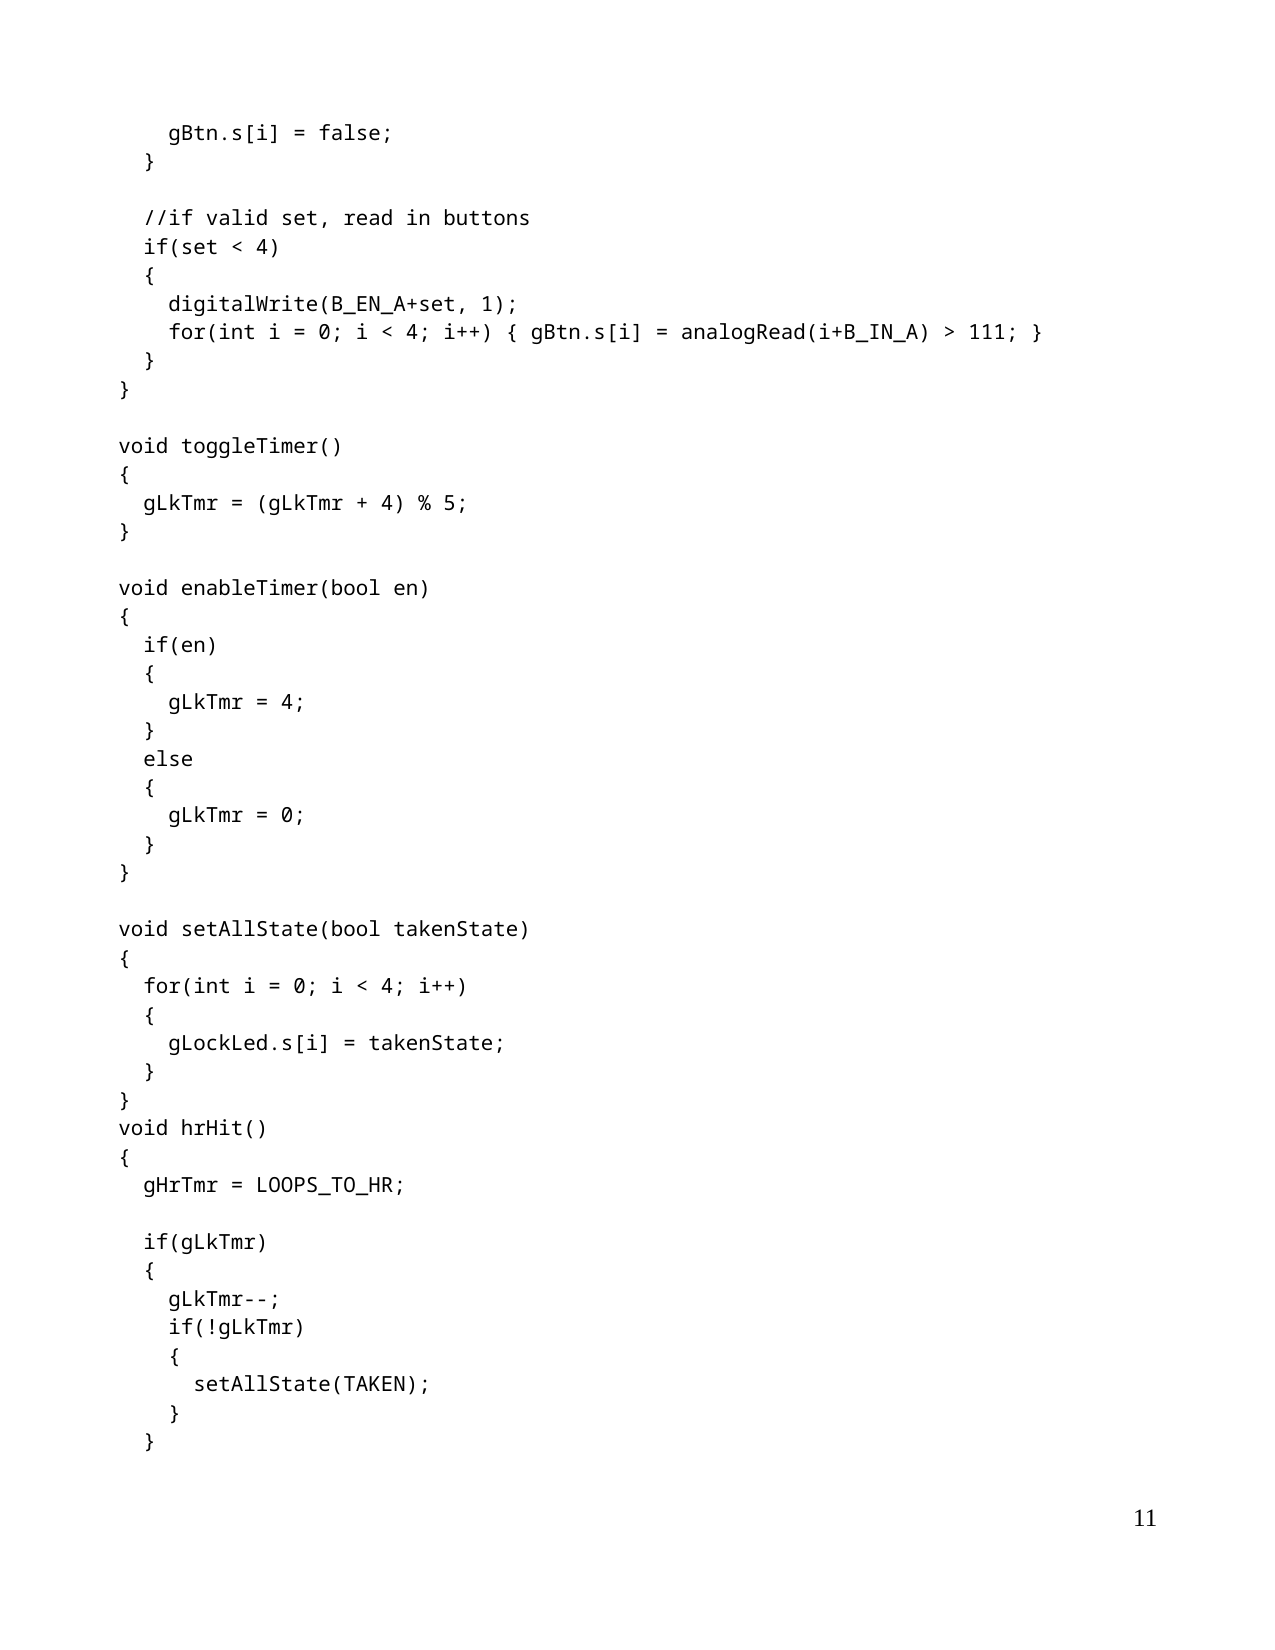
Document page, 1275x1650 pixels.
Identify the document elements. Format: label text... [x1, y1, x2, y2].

text } [118, 857, 1157, 886]
text } [118, 1057, 1157, 1085]
text } [118, 516, 1157, 545]
text { [118, 260, 1157, 289]
text if(!gLkTmr) [118, 1312, 1157, 1341]
text { [118, 943, 1157, 971]
text gLkTmr = 0; [118, 801, 1157, 829]
text } [118, 1085, 1157, 1113]
text { [118, 772, 1157, 801]
text setAllState(TAKEN); [118, 1369, 1157, 1398]
text gHrTmr = LOOPS_TO_HR; [118, 1170, 1157, 1199]
text void toggleTimer() [118, 431, 1157, 459]
text gLkTmr--; [118, 1284, 1157, 1312]
text digitalWrite(B_EN_A+set, 1); [118, 289, 1157, 317]
text gLkTmr = (gLkTmr + 4) % 5; [118, 488, 1157, 516]
text } [118, 715, 1157, 744]
text { [118, 1000, 1157, 1028]
text void setAllState(bool takenState) [118, 914, 1157, 943]
text { [118, 1142, 1157, 1170]
text for(int i = 0; i < 4; i++) { gBtn.s[i] = analogRead(i+B_IN_A) > 111; } [118, 317, 1157, 346]
text gBtn.s[i] = false; [118, 118, 1157, 147]
text { [118, 459, 1157, 488]
text gLockLed.s[i] = takenState; [118, 1028, 1157, 1057]
text else [118, 744, 1157, 772]
text { [118, 658, 1157, 687]
text } [118, 147, 1157, 175]
text } [118, 346, 1157, 374]
text { [118, 1341, 1157, 1369]
text { [118, 1256, 1157, 1284]
text void enableTimer(bool en) [118, 573, 1157, 602]
text } [118, 829, 1157, 857]
text if(gLkTmr) [118, 1227, 1157, 1256]
text if(en) [118, 630, 1157, 658]
text } [118, 1426, 1157, 1455]
text void hrHit() [118, 1113, 1157, 1142]
text } [118, 1398, 1157, 1426]
text { [118, 602, 1157, 630]
text if(set < 4) [118, 232, 1157, 260]
text } [118, 374, 1157, 402]
text for(int i = 0; i < 4; i++) [118, 971, 1157, 1000]
text gLkTmr = 4; [118, 687, 1157, 715]
text //if valid set, read in buttons [118, 203, 1157, 232]
